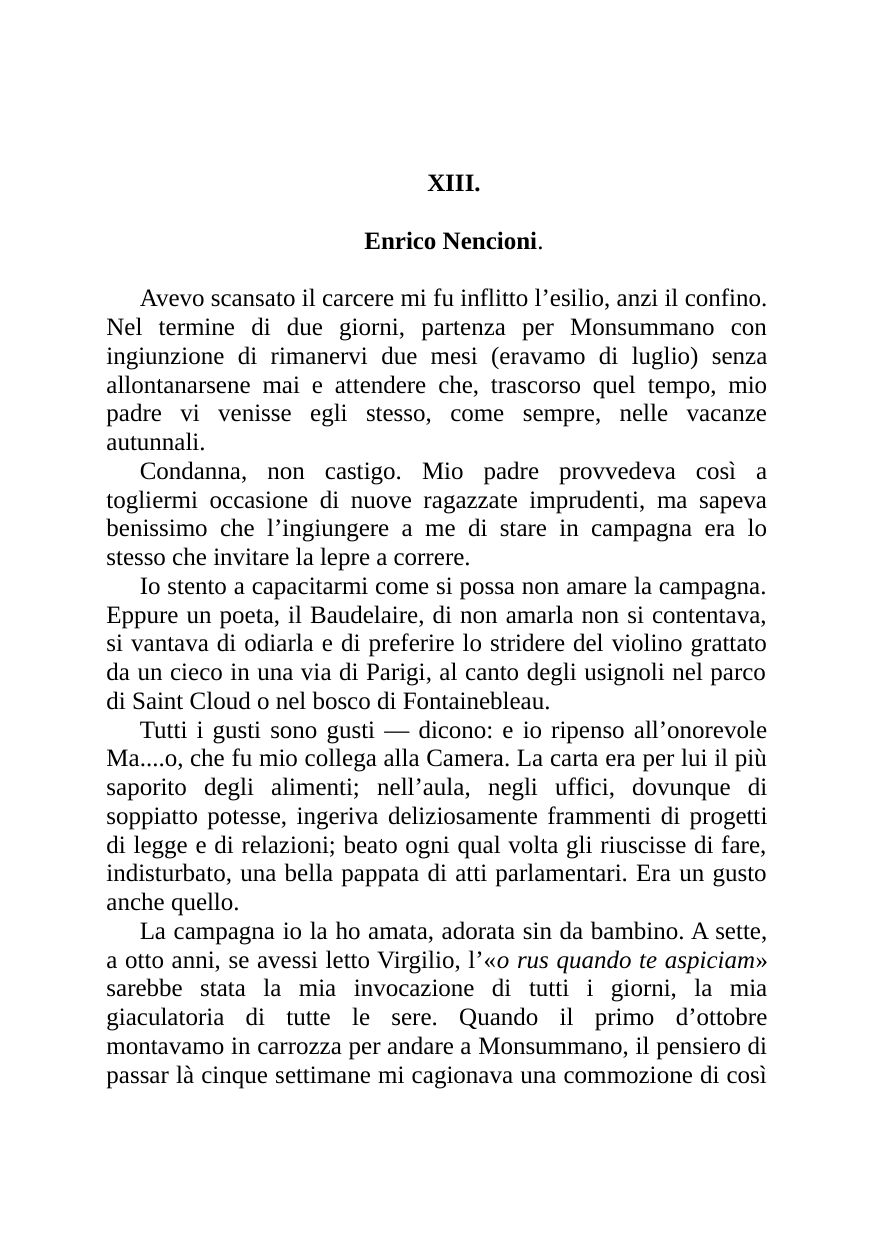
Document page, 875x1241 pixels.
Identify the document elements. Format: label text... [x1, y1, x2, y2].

text Condanna, non castigo. Mio padre provvedeva così a togliermi occasione di nuove ragazzate imprudenti, ma sapeva benissimo che l’ingiungere a me di stare in campagna era lo stesso che invitare la lepre a correre. [106, 456, 768, 571]
text La campagna io la ho amata, adorata sin da bambino. A sette, a otto anni, se avessi letto Virgilio, l’«o rus quando te aspiciam» sarebbe stata la mia invocazione di tutti i giorni, la mia giaculatoria di tutte le sere. Quando il primo d’ottobre montavamo in carrozza per andare a Monsummano, il pensiero di passar là cinque settimane mi cagionava una commozione di così [106, 916, 768, 1088]
text Enrico Nencioni. [106, 226, 768, 255]
text XIII. [106, 168, 768, 197]
text Tutti i gusti sono gusti — dicono: e io ripenso all’onorevole Ma....o, che fu mio collega alla Camera. La carta era per lui il più saporito degli alimenti; nell’aula, negli uffici, dovunque di soppiatto potesse, ingeriva deliziosamente frammenti di progetti di legge e di relazioni; beato ogni qual volta gli riuscisse di fare, indisturbato, una bella pappata di atti parlamentari. Era un gusto anche quello. [106, 715, 768, 916]
text Avevo scansato il carcere mi fu inflitto l’esilio, anzi il confino. Nel termine di due giorni, partenza per Monsummano con ingiunzione di rimanervi due mesi (eravamo di luglio) senza allontanarsene mai e attendere che, trascorso quel tempo, mio padre vi venisse egli stesso, come sempre, nelle vacanze autunnali. [106, 283, 768, 456]
text Io stento a capacitarmi come si possa non amare la campagna. Eppure un poeta, il Baudelaire, di non amarla non si contentava, si vantava di odiarla e di preferire lo stridere del violino grattato da un cieco in una via di Parigi, al canto degli usignoli nel parco di Saint Cloud o nel bosco di Fontainebleau. [106, 571, 768, 715]
